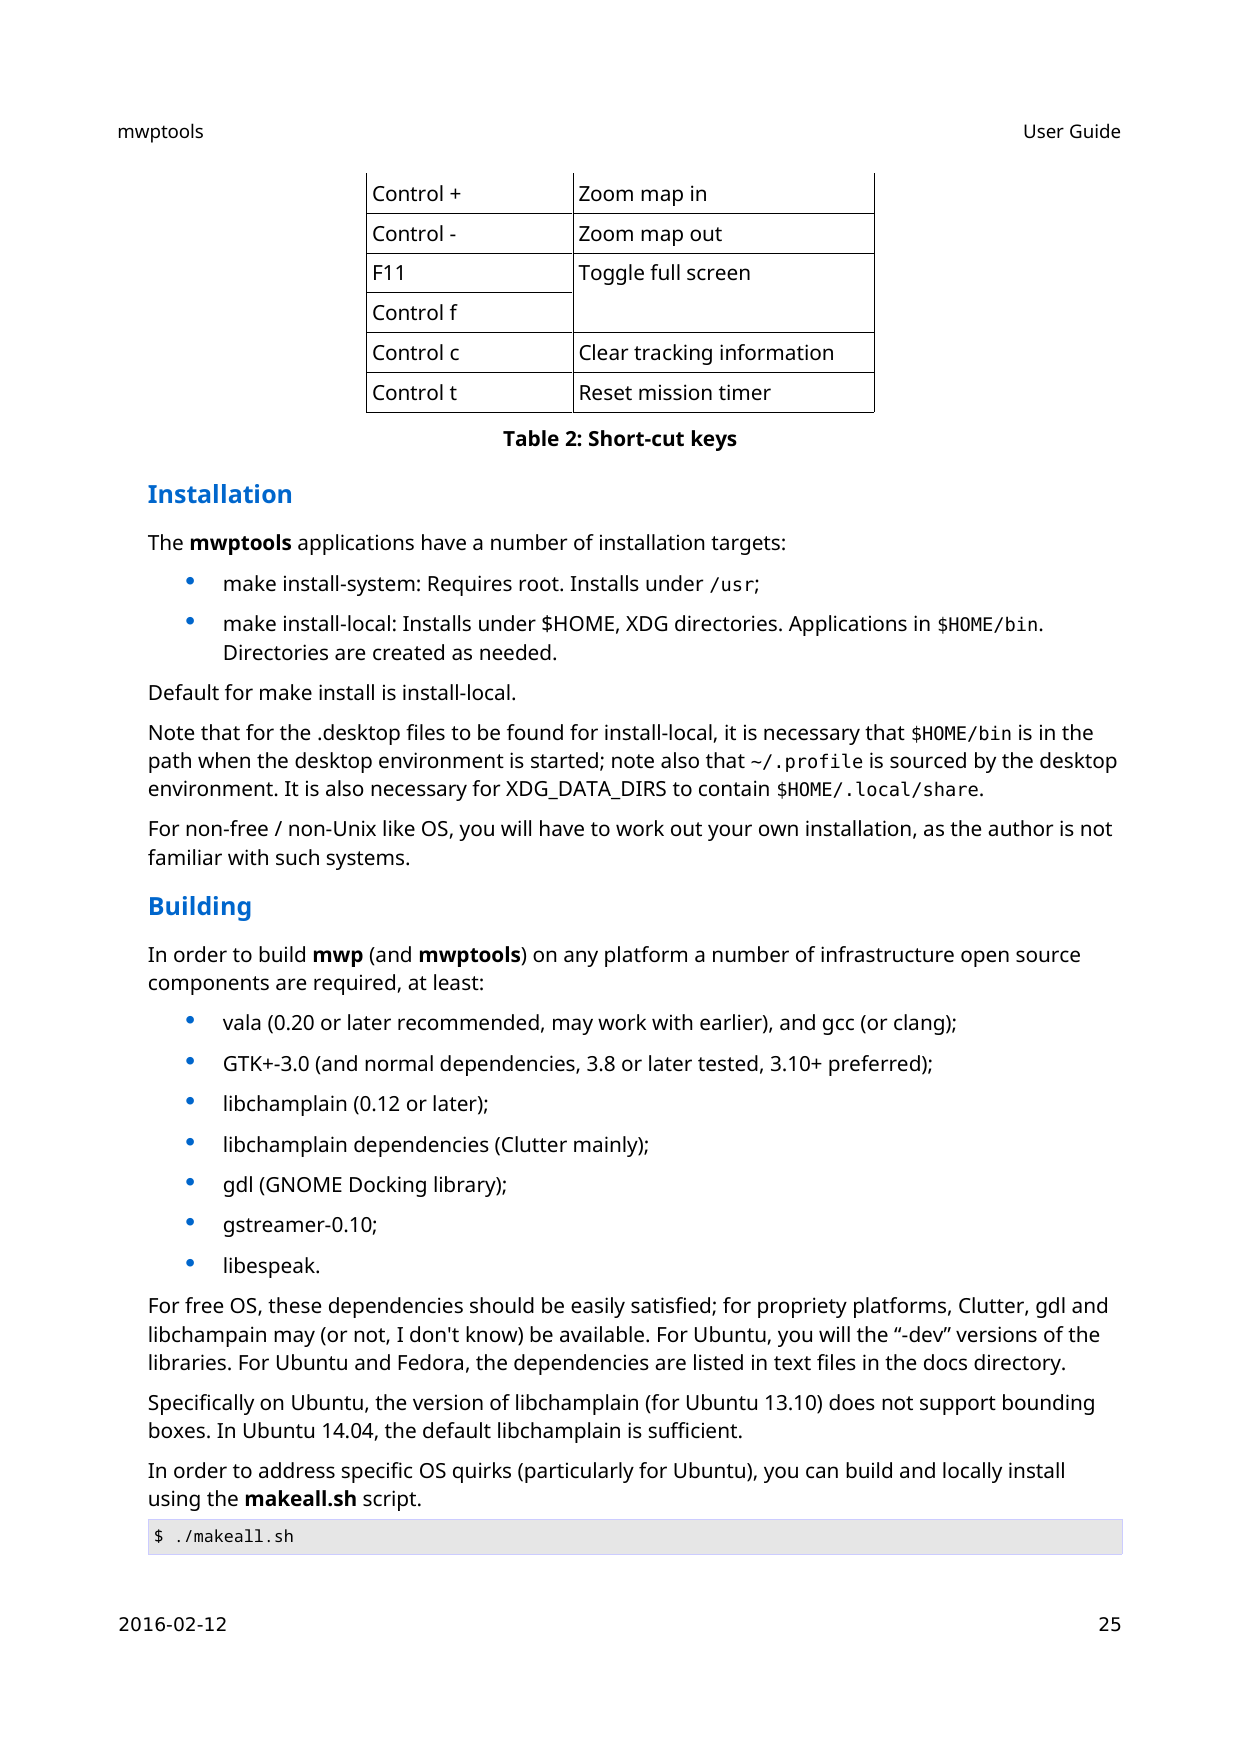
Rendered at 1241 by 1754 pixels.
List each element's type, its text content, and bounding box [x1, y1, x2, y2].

text In order to build mwp (and mwptools) on any platform a number of infrastructure open source components are required, at least: [148, 940, 1122, 997]
text Specifically on Ubuntu, the version of libchamplain (for Ubuntu 13.10) does not support bounding boxes. In Ubuntu 14.04, the default libchamplain is sufficient. [148, 1388, 1122, 1444]
subtitle Installation [148, 477, 1122, 511]
text Table 2: Short-cut keys [118, 424, 1122, 453]
table_cell Clear tracking information [574, 333, 874, 372]
table_cell Control + [367, 173, 572, 213]
list libchamplain dependencies (Clutter mainly); [185, 1130, 1122, 1158]
table_cell F11 [367, 254, 572, 292]
text In order to address specific OS quirks (particularly for Ubuntu), you can build and locally install using the makeall.sh script. [148, 1456, 1122, 1513]
text Note that for the .desktop files to be found for install-local, it is necessary that $HOME/bin is in the path when the desktop environment is started; note also that ~/.profile is sourced by the desktop environment. It is also necessary for XDG_DATA_DIRS to contain $HOME/.local/share. [148, 718, 1122, 802]
table_cell Control - [367, 214, 572, 253]
list make install-system: Requires root. Installs under /usr; [185, 569, 1122, 597]
list libespeak. [185, 1251, 1122, 1279]
text Default for make install is install-local. [148, 678, 1122, 706]
table_cell Zoom map out [574, 214, 874, 253]
table_cell Control f [367, 293, 572, 332]
list make install-local: Installs under $HOME, XDG directories. Applications in $HOME/bin. Directories are created as needed. [185, 609, 1122, 666]
text For free OS, these dependencies should be easily satisfied; for propriety platforms, Clutter, gdl and libchampain may (or not, I don't know) be available. For Ubuntu, you will the “-dev” versions of the libraries. For Ubuntu and Fedora, the dependencies are listed in text files in the docs directory. [148, 1291, 1122, 1376]
list GTK+-3.0 (and normal dependencies, 3.8 or later tested, 3.10+ preferred); [185, 1049, 1122, 1077]
table_cell Zoom map in [574, 173, 874, 213]
list vala (0.20 or later recommended, may work with earlier), and gcc (or clang); [185, 1008, 1122, 1037]
table_cell Control c [367, 333, 572, 372]
table_cell Toggle full screen [574, 254, 874, 332]
list gstreamer-0.10; [185, 1211, 1122, 1239]
list libchamplain (0.12 or later); [185, 1089, 1122, 1118]
table_cell Control t [367, 373, 572, 412]
subtitle Building [148, 888, 1122, 922]
list gdl (GNOME Docking library); [185, 1170, 1122, 1199]
text $ ./makeall.sh [149, 1520, 1122, 1554]
table_cell Reset mission timer [574, 373, 874, 412]
text For non-free / non-Unix like OS, you will have to work out your own installation, as the author is not familiar with such systems. [148, 814, 1122, 871]
text The mwptools applications have a number of installation targets: [148, 528, 1122, 557]
